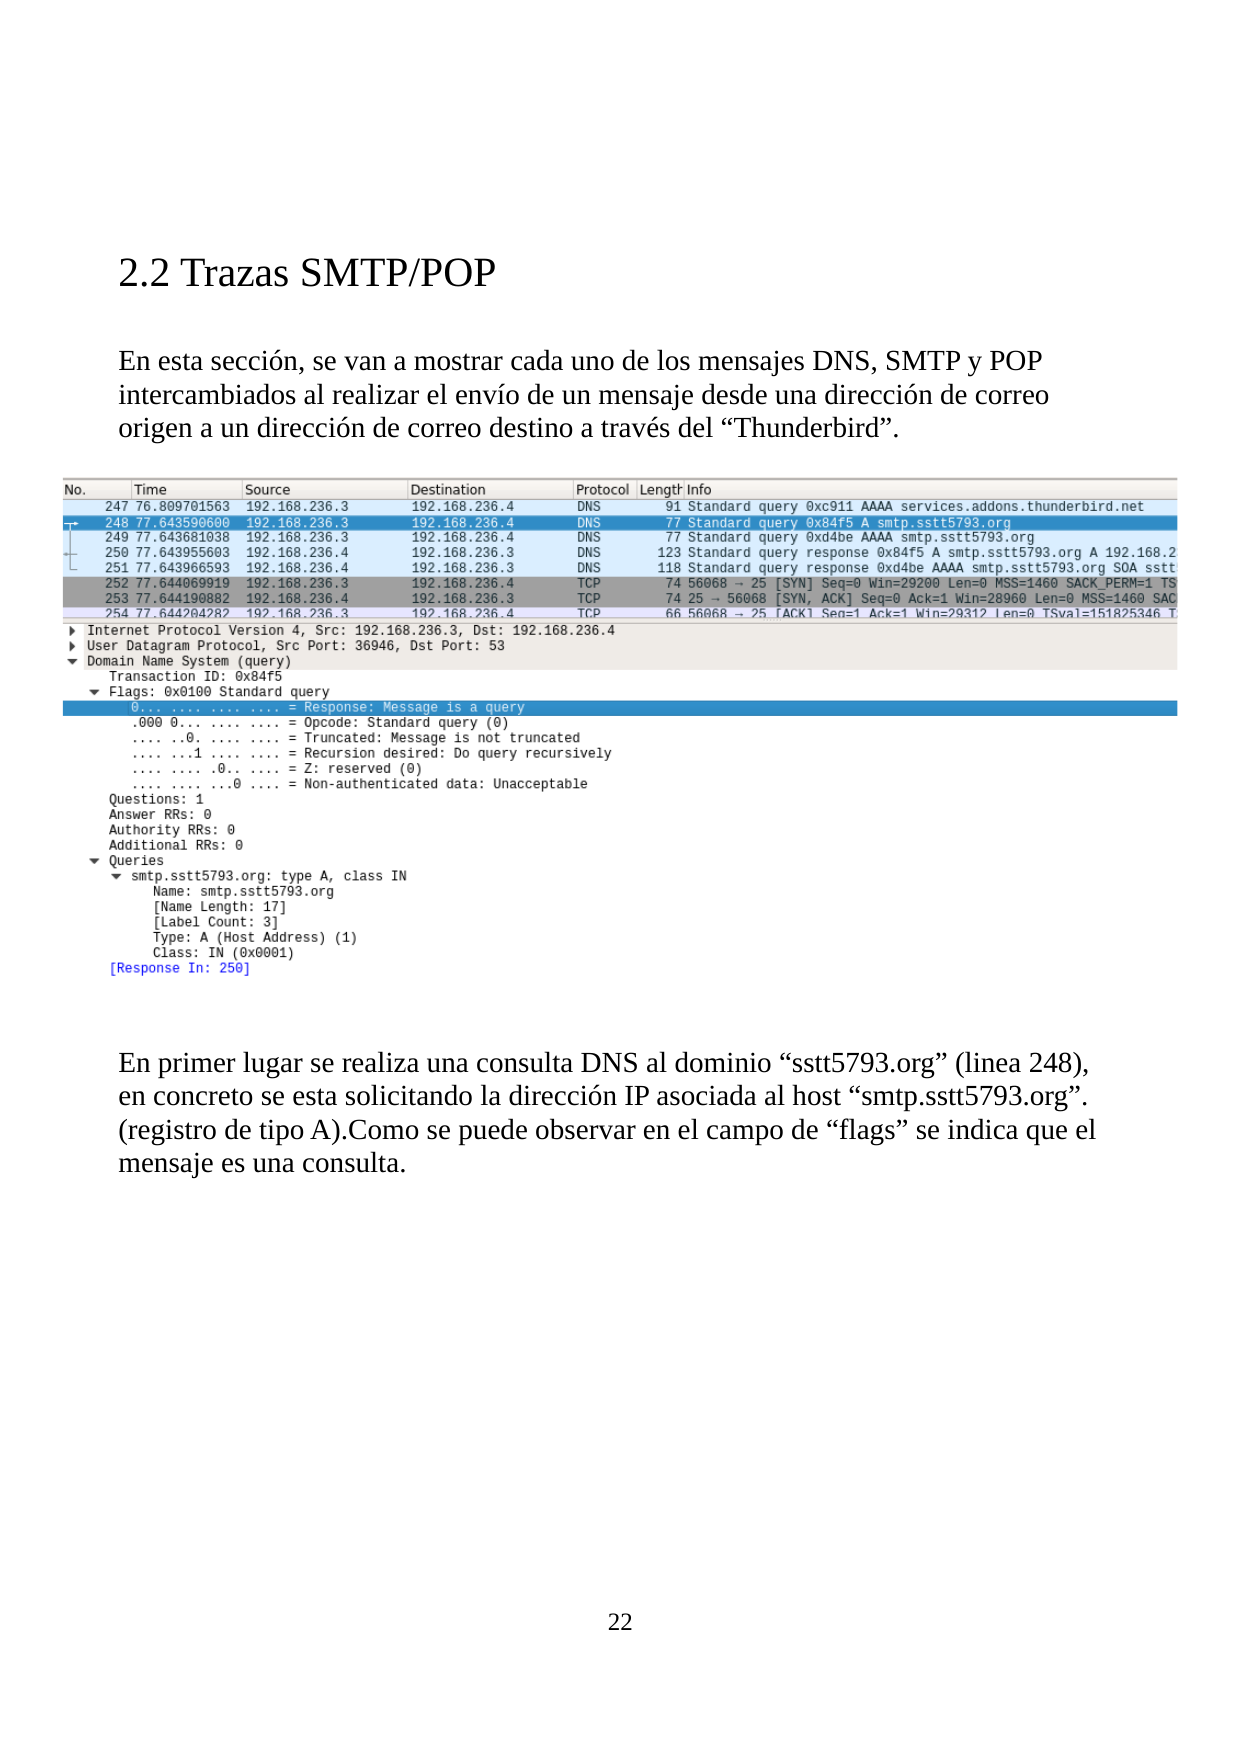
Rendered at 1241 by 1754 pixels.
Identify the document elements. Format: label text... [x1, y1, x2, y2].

text (registro de tipo A).Como se puede observar en el campo de “flags” se indica que el mensaje es una consulta. [118, 1112, 1122, 1179]
picture [62, 477, 1178, 978]
text 2.2 Trazas SMTP/POP [118, 247, 1122, 295]
text En esta sección, se van a mostrar cada uno de los mensajes DNS, SMTP y POP intercambiados al realizar el envío de un mensaje desde una dirección de correo origen a un dirección de correo destino a través del “Thunderbird”. [118, 343, 1122, 444]
text En primer lugar se realiza una consulta DNS al dominio “sstt5793.org” (linea 248), en concreto se esta solicitando la dirección IP asociada al host “smtp.sstt5793.org”. [118, 1045, 1122, 1112]
